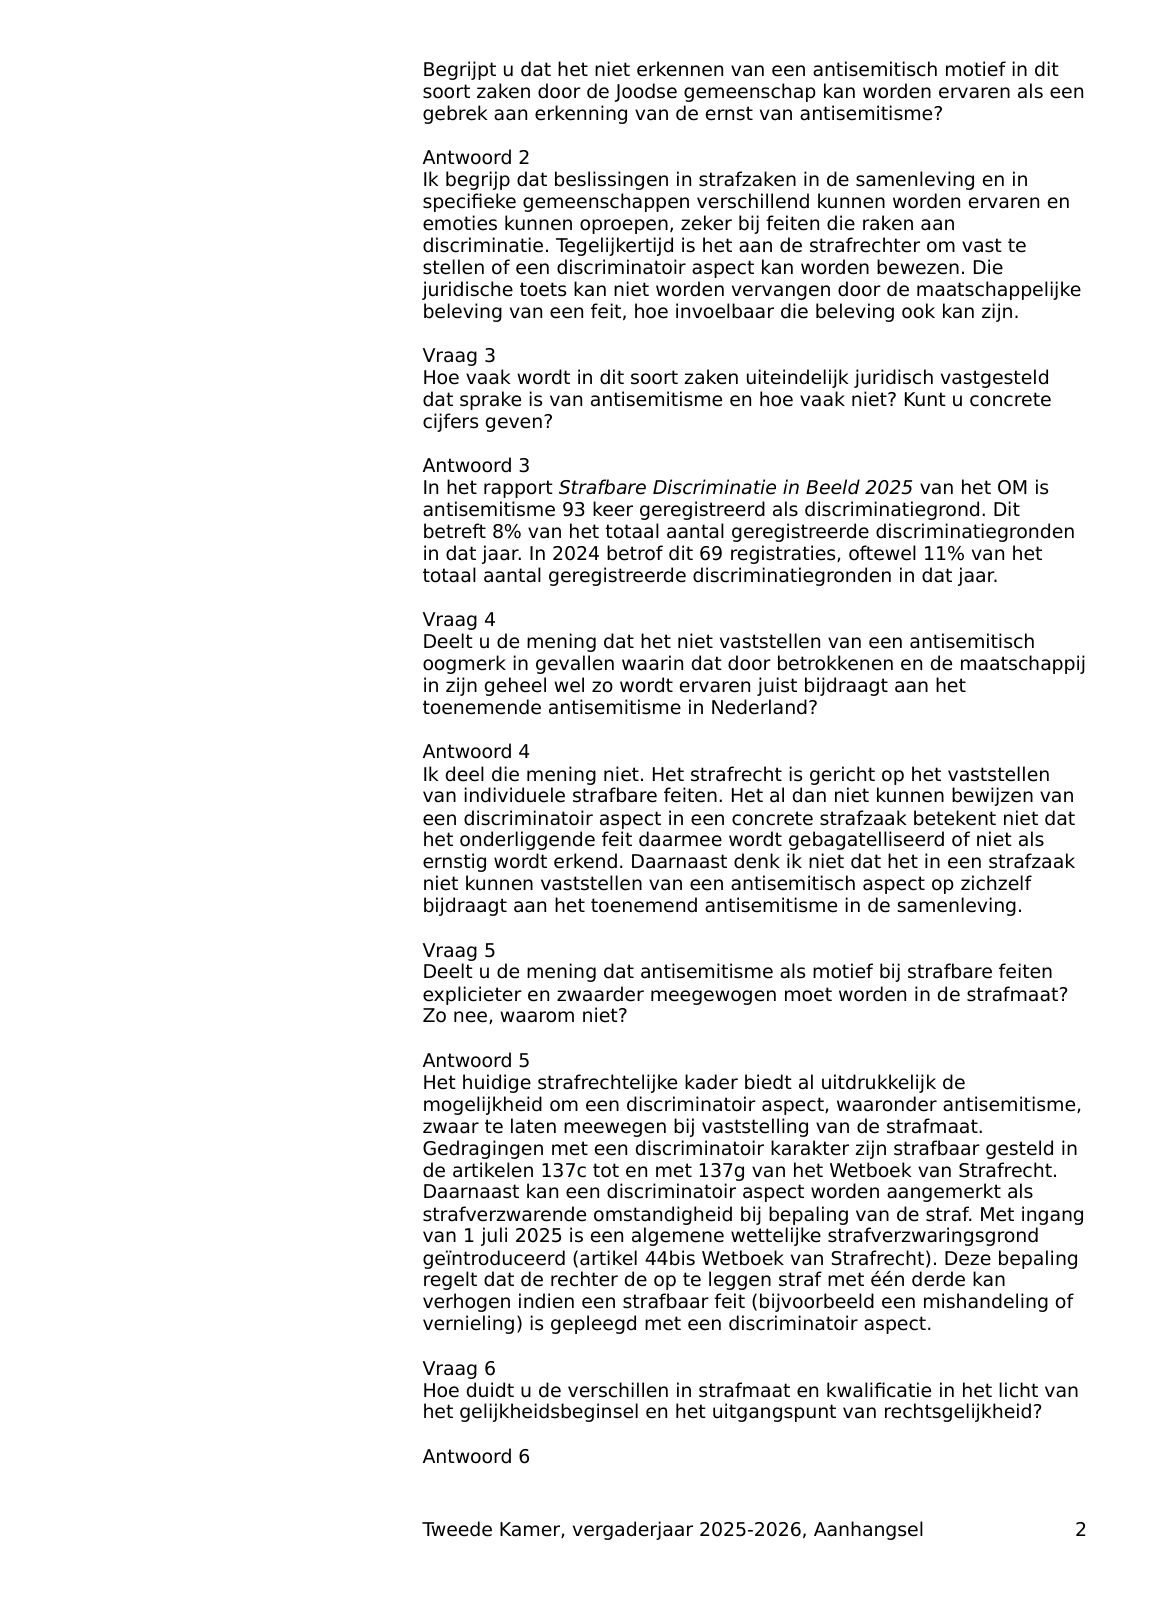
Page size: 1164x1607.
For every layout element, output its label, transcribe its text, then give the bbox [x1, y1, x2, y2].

text Ik deel die mening niet. Het strafrecht is gericht op het vaststellen van individuele strafbare feiten. Het al dan niet kunnen bewijzen van een discriminatoir aspect in een concrete strafzaak betekent niet dat het onderliggende feit daarmee wordt gebagatelliseerd of niet als ernstig wordt erkend. Daarnaast denk ik niet dat het in een strafzaak niet kunnen vaststellen van een antisemitisch aspect op zichzelf bijdraagt aan het toenemend antisemitisme in de samenleving. [422, 763, 1087, 917]
text Het huidige strafrechtelijke kader biedt al uitdrukkelijk de mogelijkheid om een discriminatoir aspect, waaronder antisemitisme, zwaar te laten meewegen bij vaststelling van de strafmaat. [422, 1072, 1087, 1137]
text Antwoord 4 [422, 741, 1087, 763]
text Begrijpt u dat het niet erkennen van een antisemitisch motief in dit soort zaken door de Joodse gemeenschap kan worden ervaren als een gebrek aan erkenning van de ernst van antisemitisme? [422, 59, 1087, 125]
text Antwoord 6 [422, 1446, 1087, 1468]
text Deelt u de mening dat het niet vaststellen van een antisemitisch oogmerk in gevallen waarin dat door betrokkenen en de maatschappij in zijn geheel wel zo wordt ervaren juist bijdraagt aan het toenemende antisemitisme in Nederland? [422, 631, 1087, 719]
text Vraag 5 [422, 939, 1087, 961]
text Deelt u de mening dat antisemitisme als motief bij strafbare feiten explicieter en zwaarder meegewogen moet worden in de strafmaat? Zo nee, waarom niet? [422, 961, 1087, 1027]
text Vraag 6 [422, 1357, 1087, 1379]
text Antwoord 3 [422, 455, 1087, 477]
text Antwoord 2 [422, 147, 1087, 169]
text Ik begrijp dat beslissingen in strafzaken in de samenleving en in specifieke gemeenschappen verschillend kunnen worden ervaren en emoties kunnen oproepen, zeker bij feiten die raken aan discriminatie. Tegelijkertijd is het aan de strafrechter om vast te stellen of een discriminatoir aspect kan worden bewezen. Die juridische toets kan niet worden vervangen door de maatschappelijke beleving van een feit, hoe invoelbaar die beleving ook kan zijn. [422, 169, 1087, 323]
text Antwoord 5 [422, 1049, 1087, 1072]
text Vraag 4 [422, 609, 1087, 631]
text Hoe duidt u de verschillen in strafmaat en kwalificatie in het licht van het gelijkheidsbeginsel en het uitgangspunt van rechtsgelijkheid? [422, 1379, 1087, 1423]
text Gedragingen met een discriminatoir karakter zijn strafbaar gesteld in de artikelen 137c tot en met 137g van het Wetboek van Strafrecht. Daarnaast kan een discriminatoir aspect worden aangemerkt als strafverzwarende omstandigheid bij bepaling van de straf. Met ingang van 1 juli 2025 is een algemene wettelijke strafverzwaringsgrond geïntroduceerd (artikel 44bis Wetboek van Strafrecht). Deze bepaling regelt dat de rechter de op te leggen straf met één derde kan verhogen indien een strafbaar feit (bijvoorbeeld een mishandeling of vernieling) is gepleegd met een discriminatoir aspect. [422, 1137, 1087, 1335]
text Vraag 3 [422, 345, 1087, 367]
text Hoe vaak wordt in dit soort zaken uiteindelijk juridisch vastgesteld dat sprake is van antisemitisme en hoe vaak niet? Kunt u concrete cijfers geven? [422, 367, 1087, 433]
text In het rapport Strafbare Discriminatie in Beeld 2025 van het OM is antisemitisme 93 keer geregistreerd als discriminatiegrond. Dit betreft 8% van het totaal aantal geregistreerde discriminatiegronden in dat jaar. In 2024 betrof dit 69 registraties, oftewel 11% van het totaal aantal geregistreerde discriminatiegronden in dat jaar. [422, 477, 1087, 587]
